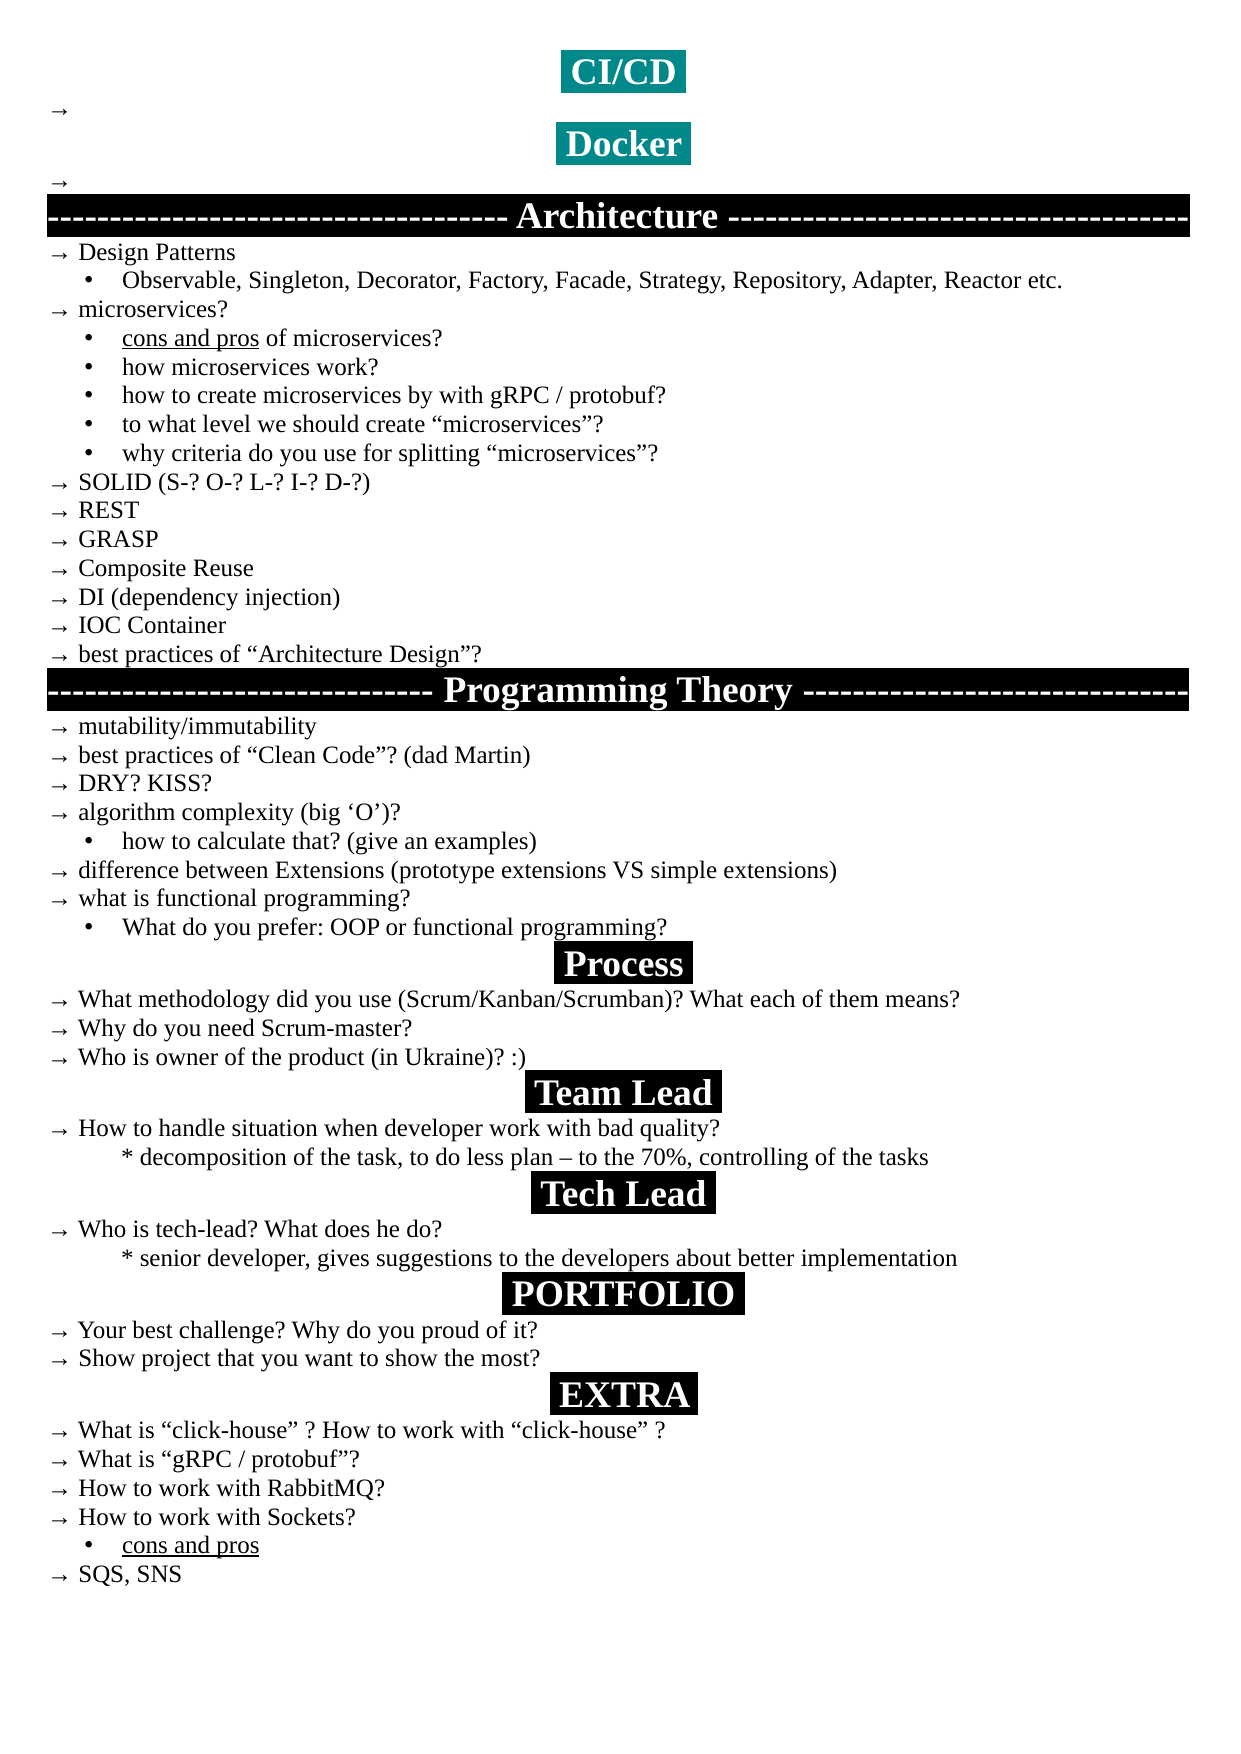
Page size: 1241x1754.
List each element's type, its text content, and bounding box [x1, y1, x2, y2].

text → Show project that you want to show the most? [47, 1343, 1200, 1372]
text * senior developer, gives suggestions to the developers about better implementation [47, 1243, 1200, 1272]
text Tech Lead [47, 1171, 1200, 1214]
text → mutability/immutability [47, 711, 1200, 740]
list how microservices work? [84, 352, 1200, 380]
text → Why do you need Scrum-master? [47, 1013, 1200, 1042]
text → What is “click-house” ? How to work with “click-house” ? [47, 1415, 1200, 1444]
text → [47, 93, 1200, 122]
text → DI (dependency injection) [47, 582, 1200, 610]
list how to calculate that? (give an examples) [84, 826, 1200, 855]
text ------------------------------------- Architecture ------------------------------------- [47, 193, 1200, 237]
text → [47, 165, 1200, 193]
text → best practices of “Architecture Design”? [47, 639, 1200, 668]
text ------------------------------- Programming Theory ------------------------------- [47, 668, 1200, 711]
text → microservices? [47, 294, 1200, 323]
list cons and pros [84, 1530, 1200, 1559]
text → Composite Reuse [47, 553, 1200, 582]
text → How to handle situation when developer work with bad quality? [47, 1113, 1200, 1142]
text → Who is owner of the product (in Ukraine)? :) [47, 1042, 1200, 1070]
text Process [47, 941, 1200, 984]
text → algorithm complexity (big ‘O’)? [47, 797, 1200, 826]
text → SQS, SNS [47, 1559, 1200, 1588]
text → what is functional programming? [47, 883, 1200, 912]
text → Your best challenge? Why do you proud of it? [47, 1315, 1200, 1343]
text → What methodology did you use (Scrum/Kanban/Scrumban)? What each of them means? [47, 984, 1200, 1013]
list to what level we should create “microservices”? [84, 409, 1200, 438]
text → How to work with Sockets? [47, 1502, 1200, 1530]
text CI/CD [47, 50, 1200, 93]
text → SOLID (S-? O-? L-? I-? D-?) [47, 467, 1200, 495]
text Team Lead [47, 1070, 1200, 1113]
list why criteria do you use for splitting “microservices”? [84, 438, 1200, 467]
text * decomposition of the task, to do less plan – to the 70%, controlling of the tasks [47, 1142, 1200, 1171]
list how to create microservices by with gRPC / protobuf? [84, 380, 1200, 409]
text PORTFOLIO [47, 1272, 1200, 1315]
text → IOC Container [47, 610, 1200, 639]
text → Design Patterns [47, 237, 1200, 265]
text → What is “gRPC / protobuf”? [47, 1444, 1200, 1473]
text → best practices of “Clean Code”? (dad Martin) [47, 740, 1200, 768]
list cons and pros of microservices? [84, 323, 1200, 352]
list What do you prefer: OOP or functional programming? [84, 912, 1200, 941]
text → DRY? KISS? [47, 768, 1200, 797]
text Docker [47, 122, 1200, 165]
text → difference between Extensions (prototype extensions VS simple extensions) [47, 855, 1200, 883]
text → Who is tech-lead? What does he do? [47, 1214, 1200, 1243]
text → How to work with RabbitMQ? [47, 1473, 1200, 1502]
text → REST [47, 495, 1200, 524]
list Observable, Singleton, Decorator, Factory, Facade, Strategy, Repository, Adapter, Reactor etc. [84, 265, 1200, 294]
text EXTRA [47, 1372, 1200, 1415]
text → GRASP [47, 524, 1200, 553]
